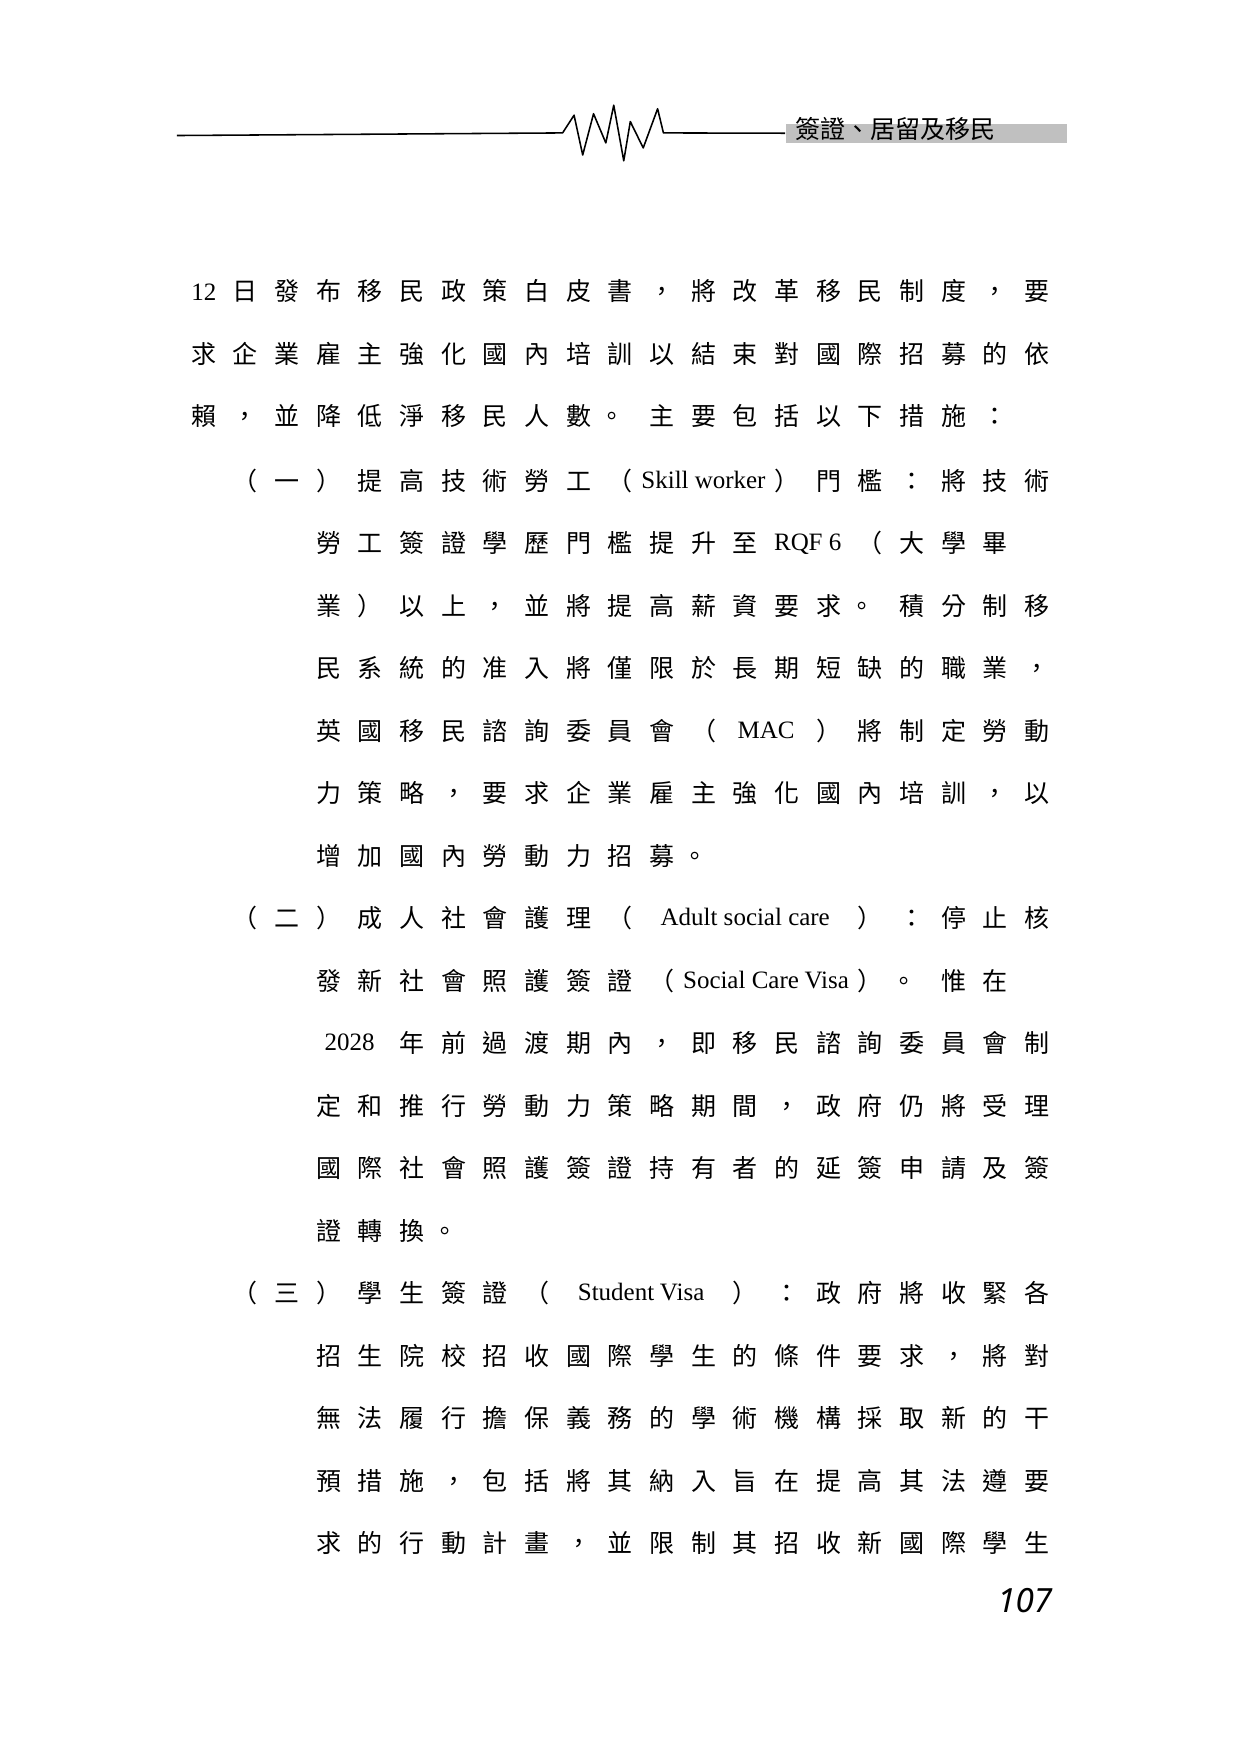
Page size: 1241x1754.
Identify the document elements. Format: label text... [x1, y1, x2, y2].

text （二）成人社會護理（Adult social care）：停止核發新社會照護簽證（Social Care Visa）。惟在2028年前過渡期內，即移民諮詢委員會制定和推行勞動力策略期間，政府仍將受理國際社會照護簽證持有者的延簽申請及簽證轉換。 [207, 875, 1058, 1250]
text （三）學生簽證（Student Visa）：政府將收緊各招生院校招收國際學生的條件要求，將對無法履行擔保義務的學術機構採取新的干預措施，包括將其納入旨在提高其法遵要求的行動計畫，並限制其招收新國際學生 [207, 1250, 1058, 1563]
text （一）提高技術勞工（Skill worker）門檻：將技術勞工簽證學歷門檻提升至RQF 6（大學畢業）以上，並將提高薪資要求。積分制移民系統的准入將僅限於長期短缺的職業，英國移民諮詢委員會（MAC）將制定勞動力策略，要求企業雇主強化國內培訓，以增加國內勞動力招募。 [207, 438, 1058, 875]
text 12日發布移民政策白皮書，將改革移民制度，要求企業雇主強化國內培訓以結束對國際招募的依賴，並降低淨移民人數。主要包括以下措施： [183, 250, 1058, 438]
